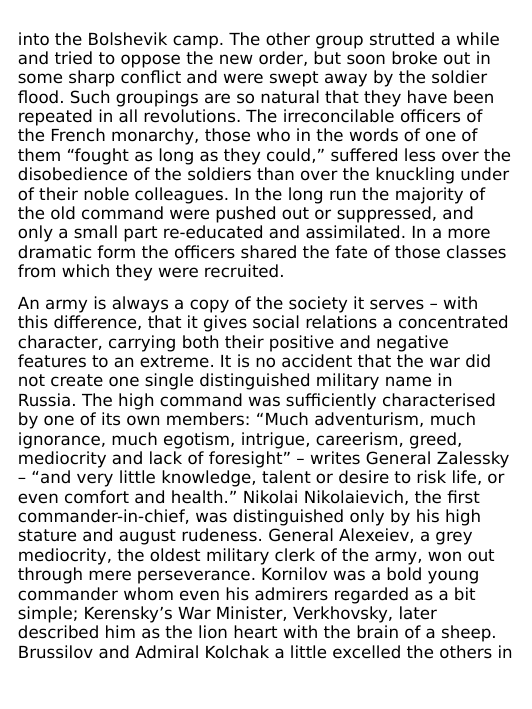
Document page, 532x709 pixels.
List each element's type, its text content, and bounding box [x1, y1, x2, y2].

text An army is always a copy of the society it serves – with this difference, that it gives social relations a concentrated character, carrying both their positive and negative features to an extreme. It is no accident that the war did not create one single distinguished military name in Russia. The high command was sufficiently characterised by one of its own members: “Much adventurism, much ignorance, much egotism, intrigue, careerism, greed, mediocrity and lack of foresight” – writes General Zalessky – “and very little knowledge, talent or desire to risk life, or even comfort and health.” Nikolai Nikolaievich, the first commander-in-chief, was distinguished only by his high stature and august rudeness. General Alexeiev, a grey mediocrity, the oldest military clerk of the army, won out through mere perseverance. Kornilov was a bold young commander whom even his admirers regarded as a bit simple; Kerensky’s War Minister, Verkhovsky, later described him as the lion heart with the brain of a sheep. Brussilov and Admiral Kolchak a little excelled the others in [18, 294, 514, 662]
text into the Bolshevik camp. The other group strutted a while and tried to oppose the new order, but soon broke out in some sharp conflict and were swept away by the soldier flood. Such groupings are so natural that they have been repeated in all revolutions. The irreconcilable officers of the French monarchy, those who in the words of one of them “fought as long as they could,” suffered less over the disobedience of the soldiers than over the knuckling under of their noble colleagues. In the long run the majority of the old command were pushed out or suppressed, and only a small part re-educated and assimilated. In a more dramatic form the officers shared the fate of those classes from which they were recruited. [18, 29, 514, 281]
